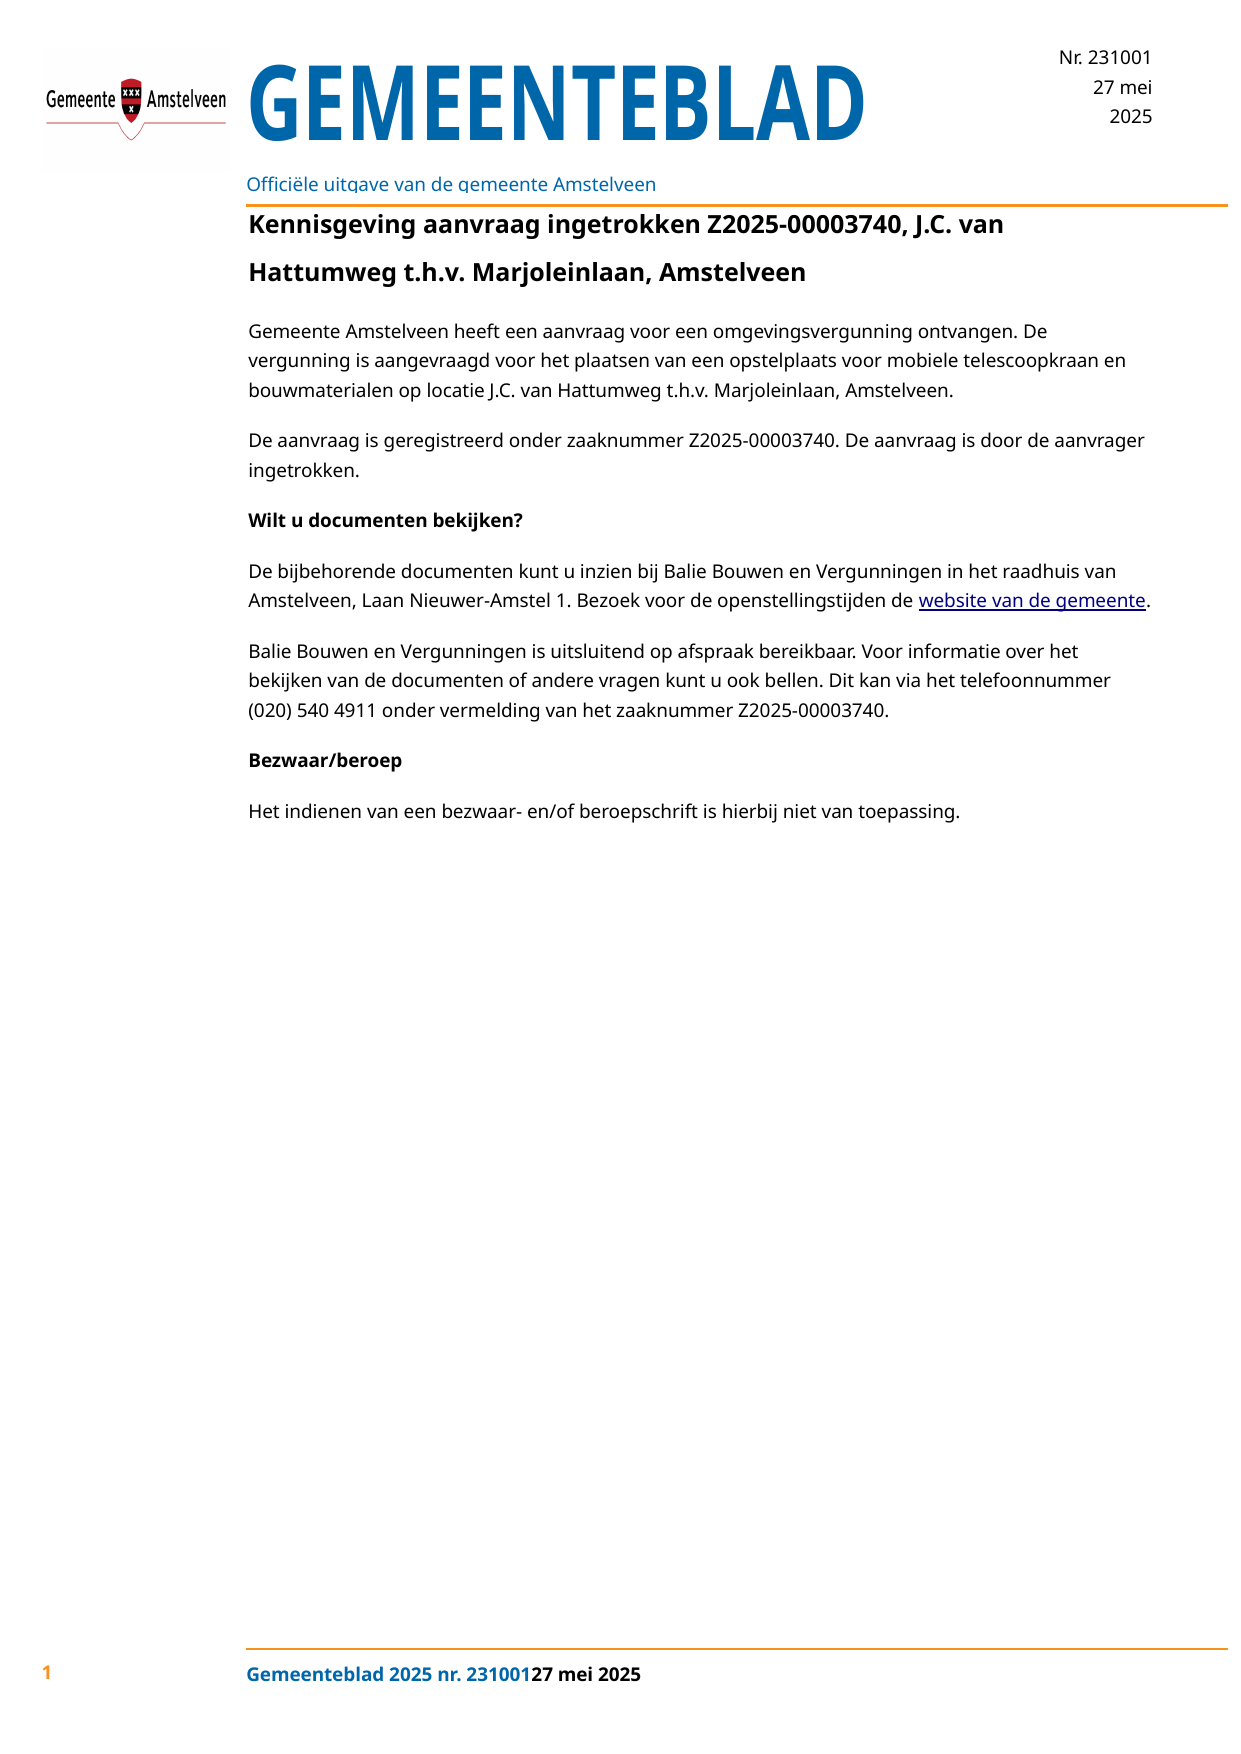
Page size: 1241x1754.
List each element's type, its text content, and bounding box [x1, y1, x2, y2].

text Wilt u documenten bekijken? [248, 507, 1152, 533]
text Het indienen van een bezwaar- en/of beroepschrift is hierbij niet van toepassing. [248, 798, 1152, 824]
text Gemeente Amstelveen heeft een aanvraag voor een omgevingsvergunning ontvangen. De vergunning is aangevraagd voor het plaatsen van een opstelplaats voor mobiele telescoopkraan en bouwmaterialen op locatie J.C. van Hattumweg t.h.v. Marjoleinlaan, Amstelveen. [248, 318, 1152, 403]
picture [41, 47, 231, 172]
text Bezwaar/beroep [248, 747, 1152, 773]
text De bijbehorende documenten kunt u inzien bij Balie Bouwen en Vergunningen in het raadhuis van Amstelveen, Laan Nieuwer-Amstel 1. Bezoek voor de openstellingstijden de website van de gemeente. [248, 558, 1152, 613]
text De aanvraag is geregistreerd onder zaaknummer Z2025-00003740. De aanvraag is door de aanvrager ingetrokken. [248, 427, 1152, 483]
text Kennisgeving aanvraag ingetrokken Z2025-00003740, J.C. van Hattumweg t.h.v. Marjoleinlaan, Amstelveen [248, 207, 1152, 288]
text Balie Bouwen en Vergunningen is uitsluitend op afspraak bereikbaar. Voor informatie over het bekijken van de documenten of andere vragen kunt u ook bellen. Dit kan via het telefoonnummer (020) 540 4911 onder vermelding van het zaaknummer Z2025-00003740. [248, 638, 1152, 723]
